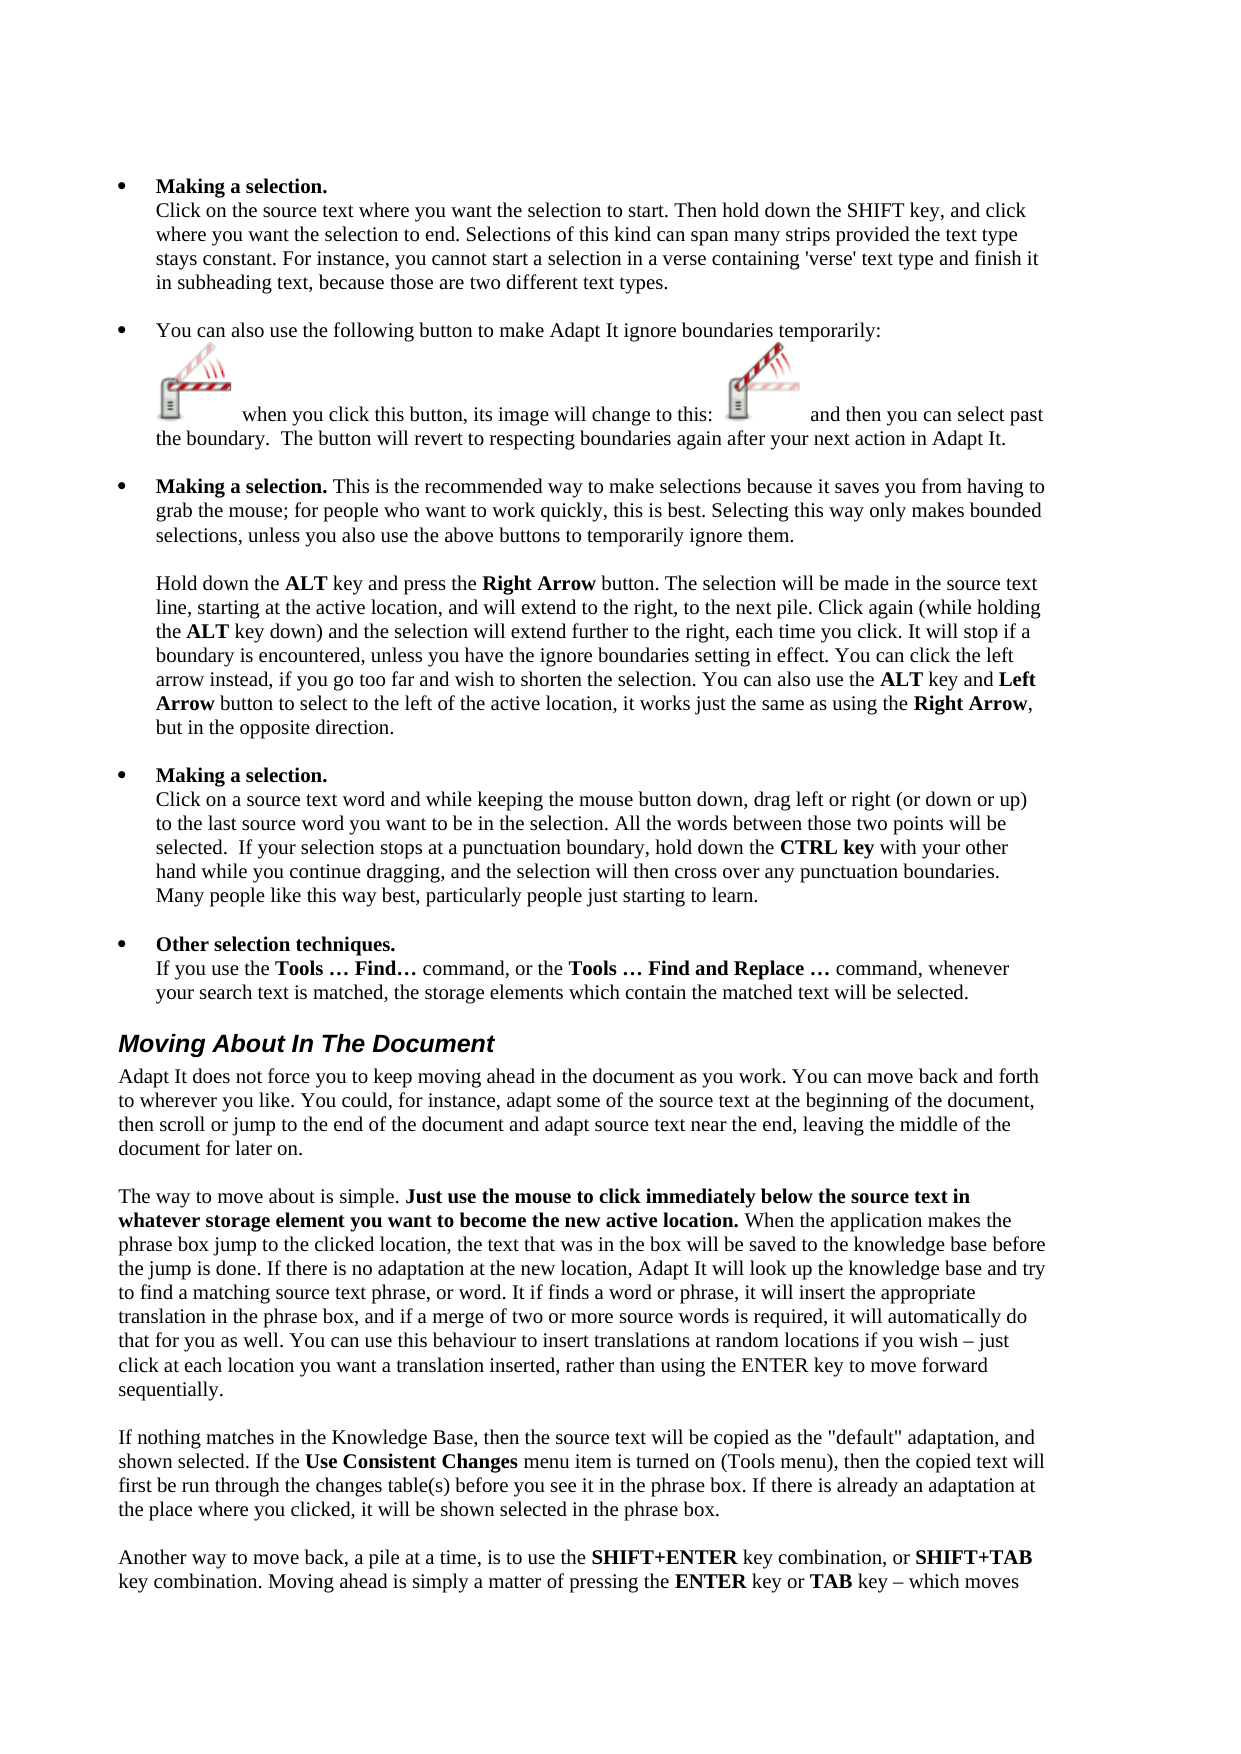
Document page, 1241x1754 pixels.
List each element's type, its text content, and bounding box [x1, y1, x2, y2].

text If nothing matches in the Knowledge Base, then the source text will be copied as the "default" adaptation, and shown selected. If the Use Consistent Changes menu item is turned on (Tools menu), then the copied text will first be run through the changes table(s) before you see it in the phrase box. If there is already an adaptation at the place where you clicked, it will be shown selected in the phrase box. [118, 1425, 1048, 1521]
picture [155, 342, 232, 422]
list Making a selection. Click on a source text word and while keeping the mouse button down, drag left or right (or down or up) to the last source word you want to be in the selection. All the words between those two points will be selected. If your selection stops at a punctuation boundary, hold down the CTRL key with your other hand while you continue dragging, and the selection will then cross over any punctuation boundaries. Many people like this way best, particularly people just starting to learn. [118, 763, 1048, 932]
text Adapt It does not force you to keep moving ahead in the document as you work. You can move back and forth to wherever you like. You could, for instance, adapt some of the source text at the beginning of the document, then scroll or jump to the end of the document and adapt source text near the end, leaving the middle of the document for later on. [118, 1064, 1048, 1160]
text The way to move about is simple. Just use the mouse to click immediately below the source text in whatever storage element you want to become the new active location. When the application makes the phrase box jump to the clicked location, the text that was in the box will be saved to the knowledge base before the jump is done. If there is no adaptation at the new location, Adapt It will look up the knowledge base and try to find a matching source text phrase, or word. It if finds a word or phrase, it will insert the appropriate translation in the phrase box, and if a merge of two or more source words is required, it will automatically do that for you as well. You can use this behaviour to insert translations at random locations if you wish – just click at each location you want a translation inserted, rather than using the ENTER key to move forward sequentially. [118, 1184, 1048, 1401]
list Other selection techniques. If you use the Tools … Find… command, or the Tools … Find and Replace … command, whenever your search text is matched, the storage elements which contain the matched text will be selected. [118, 932, 1048, 1004]
text Another way to move back, a pile at a time, is to use the SHIFT+ENTER key combination, or SHIFT+TAB key combination. Moving ahead is simply a matter of pressing the ENTER key or TAB key – which moves [118, 1545, 1048, 1593]
subtitle Moving About In The Document [118, 1029, 1048, 1057]
list Making a selection. This is the recommended way to make selections because it saves you from having to grab the mouse; for people who want to work quickly, this is best. Selecting this way only makes bounded selections, unless you also use the above buttons to temporarily ignore them. Hold down the ALT key and press the Right Arrow button. The selection will be made in the source text line, starting at the active location, and will extend to the right, to the next pile. Click again (while holding the ALT key down) and the selection will extend further to the right, each time you click. It will stop if a boundary is encountered, unless you have the ignore boundaries setting in effect. You can click the left arrow instead, if you go too far and wish to shorten the selection. You can also use the ALT key and Left Arrow button to select to the left of the active location, it works just the same as using the Right Arrow, but in the opposite direction. [118, 474, 1048, 763]
picture [723, 342, 800, 422]
list Making a selection. Click on the source text where you want the selection to start. Then hold down the SHIFT key, and click where you want the selection to end. Selections of this kind can span many strips provided the text type stays constant. For instance, you cannot start a selection in a verse containing 'verse' text type and finish it in subheading text, because those are two different text types. [118, 174, 1048, 318]
list You can also use the following button to make Adapt It ignore boundaries temporarily: when you click this button, its image will change to this: and then you can select past the boundary. The button will revert to respecting boundaries again after your next action in Adapt It. [118, 318, 1048, 474]
